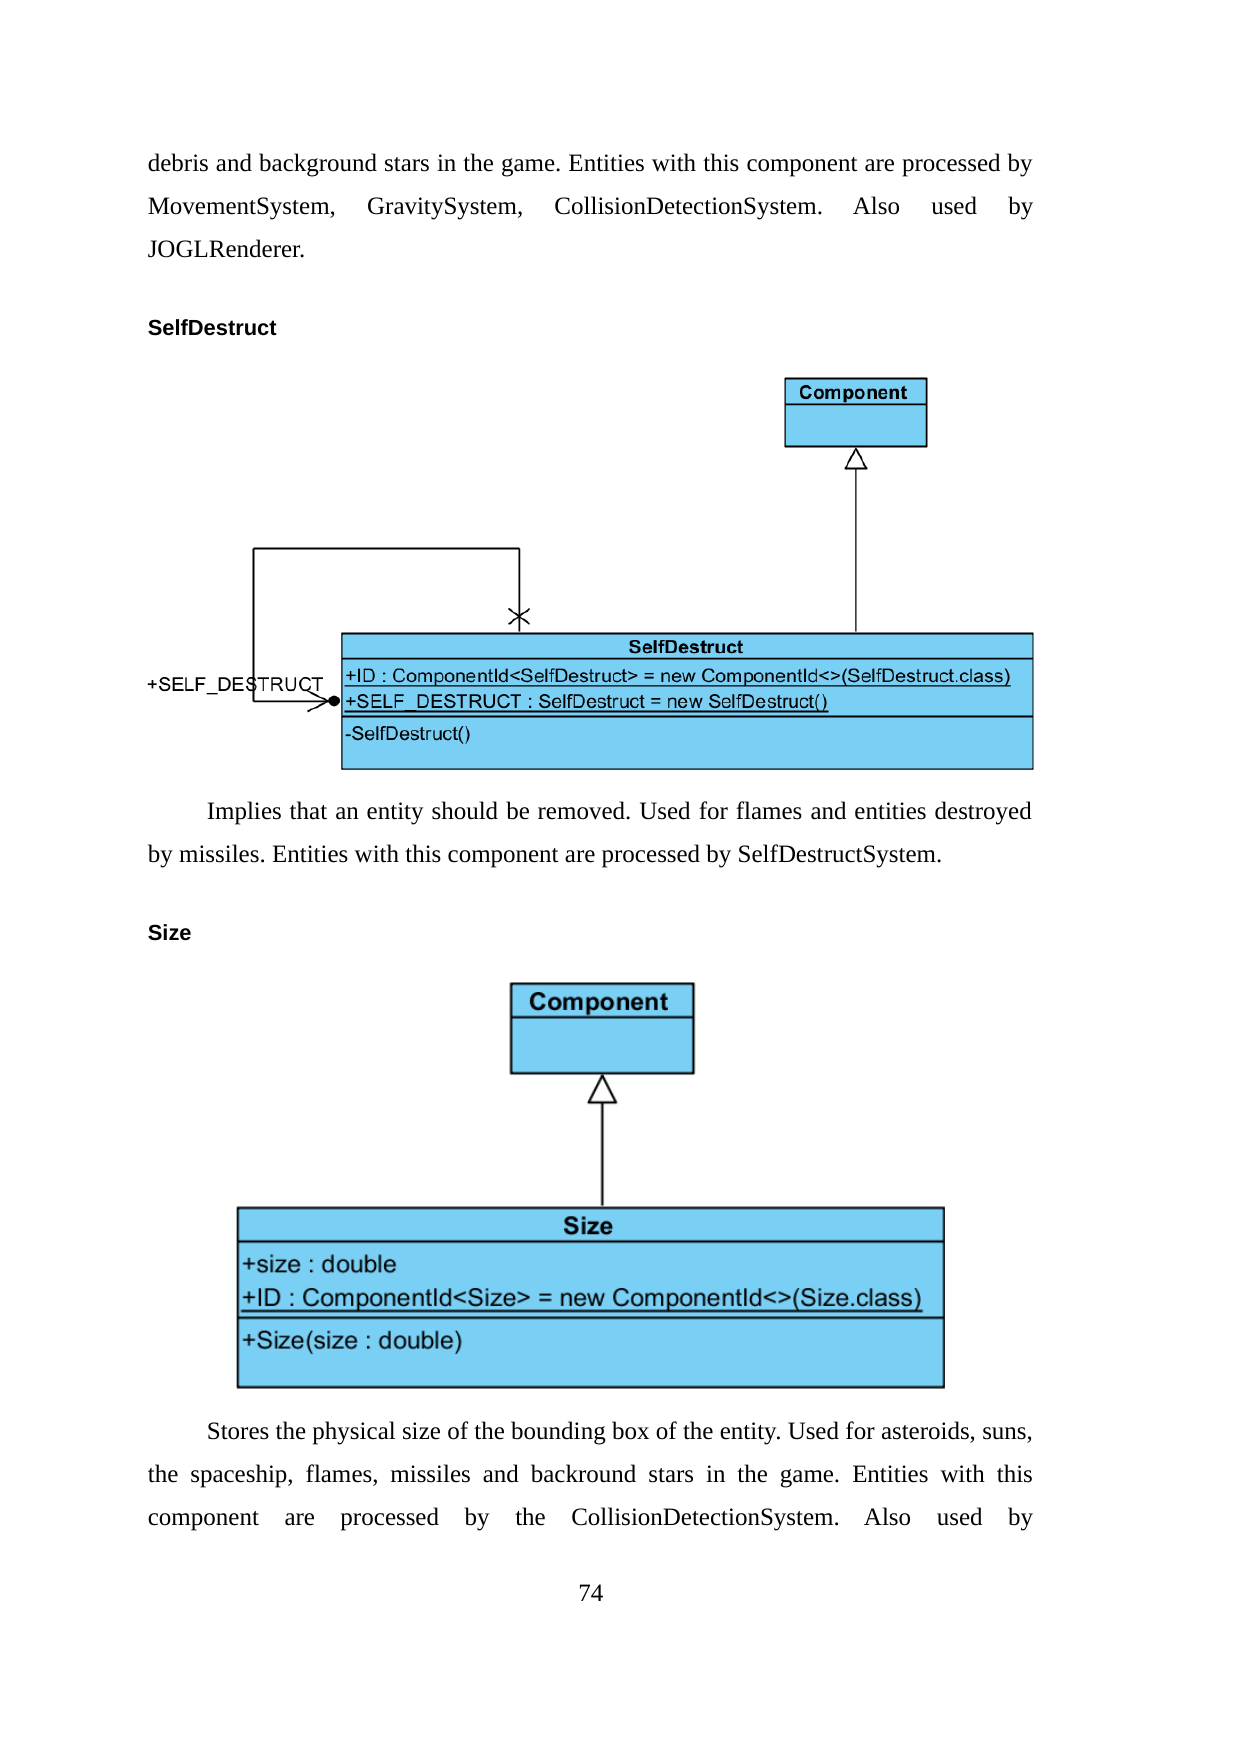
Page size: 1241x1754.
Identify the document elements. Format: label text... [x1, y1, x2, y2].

picture [147, 377, 1034, 770]
subtitle Size [148, 920, 1033, 945]
picture [236, 982, 945, 1389]
text Implies that an entity should be removed. Used for flames and entities destroyed by missiles. Entities with this component are processed by SelfDestructSystem. [148, 796, 1033, 868]
subtitle SelfDestruct [148, 314, 1033, 340]
text debris and background stars in the game. Entities with this component are processed by MovementSystem, GravitySystem, CollisionDetectionSystem. Also used by JOGLRenderer. [148, 148, 1033, 263]
text Stores the physical size of the bounding box of the entity. Used for asteroids, suns, the spaceship, flames, missiles and backround stars in the game. Entities with this component are processed by the CollisionDetectionSystem. Also used by [148, 1416, 1033, 1531]
